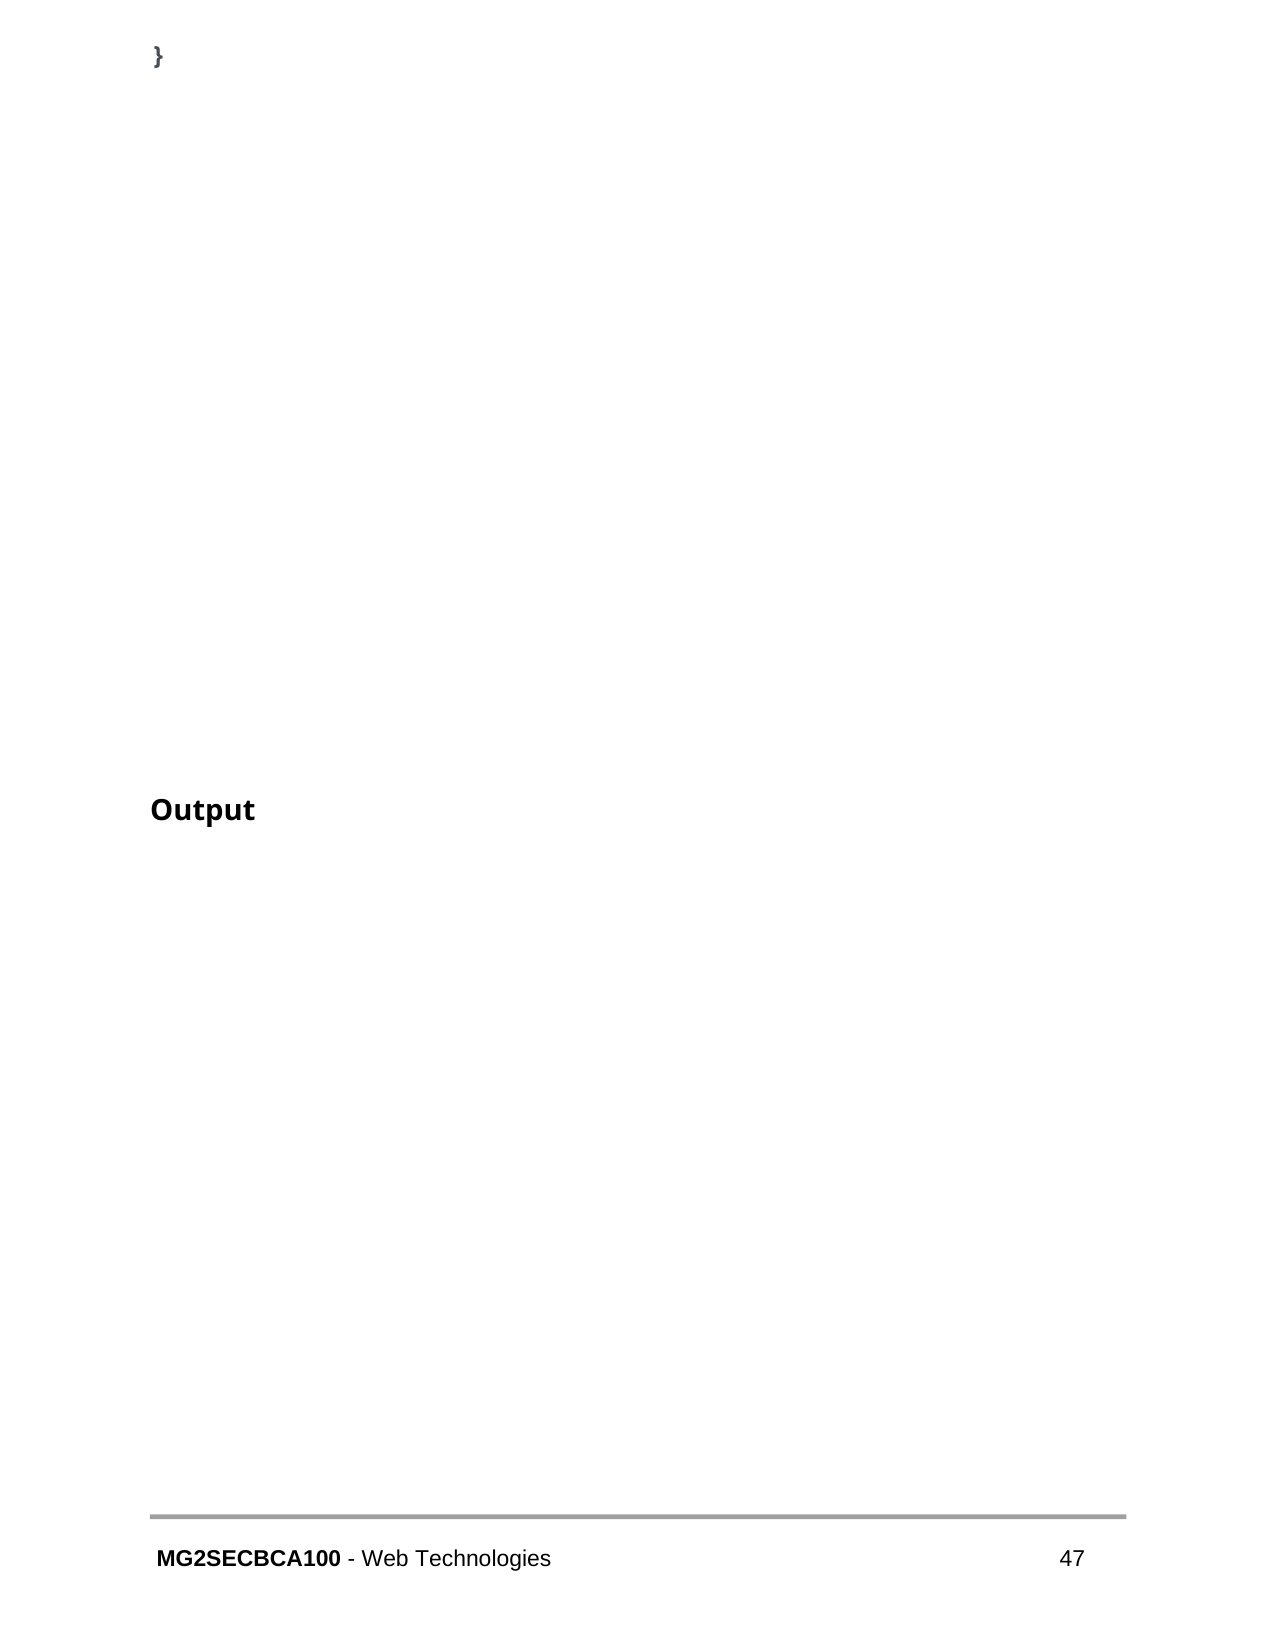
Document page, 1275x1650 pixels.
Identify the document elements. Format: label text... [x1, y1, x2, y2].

table_header } [140, 38, 1110, 76]
text Output [150, 789, 1125, 829]
